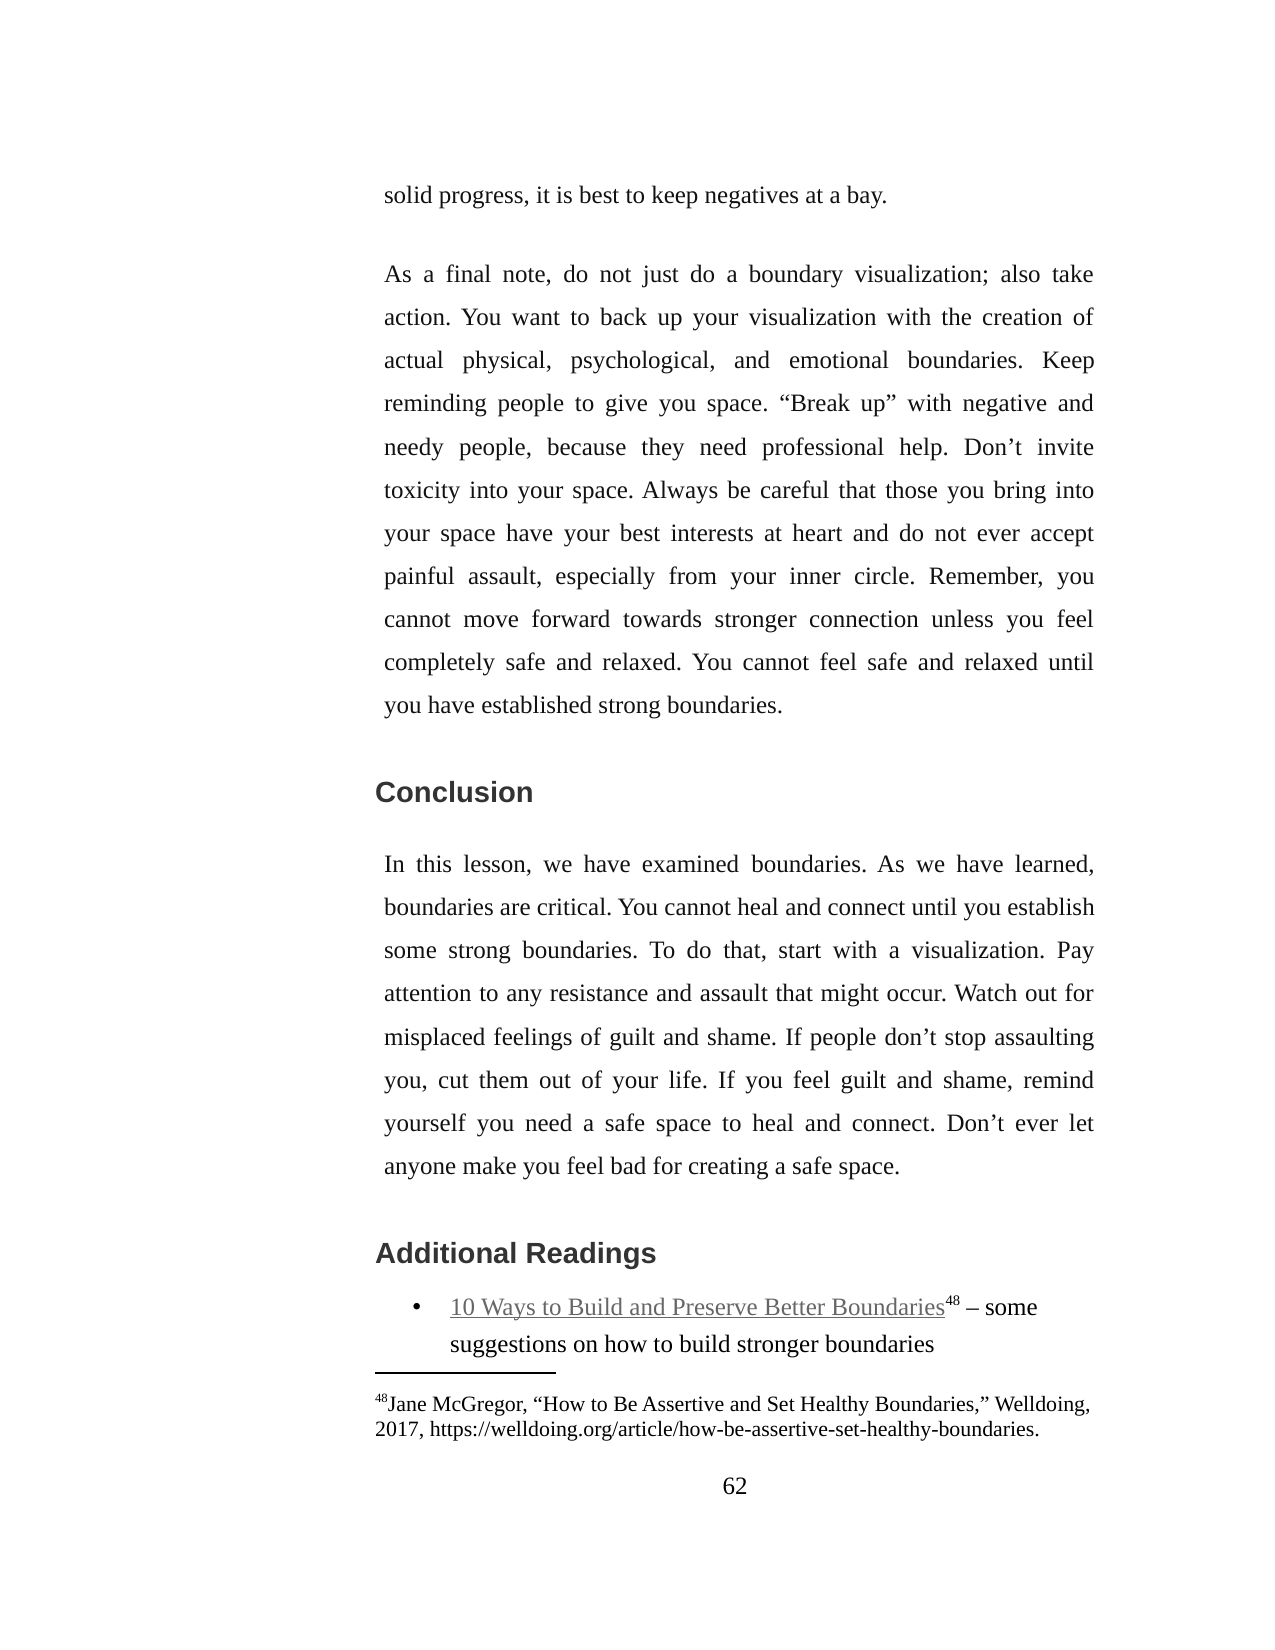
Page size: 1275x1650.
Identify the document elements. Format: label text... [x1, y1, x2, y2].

subtitle Additional Readings [375, 1236, 1095, 1269]
text As a final note, do not just do a boundary visualization; also take action. You want to back up your visualization with the creation of actual physical, psychological, and emotional boundaries. Keep reminding people to give you space. “Break up” with negative and needy people, because they need professional help. Don’t invite toxicity into your space. Always be careful that those you bring into your space have your best interests at heart and do not ever accept painful assault, especially from your inner circle. Remember, you cannot move forward towards stronger connection unless you feel completely safe and relaxed. You cannot feel safe and relaxed until you have established strong boundaries. [384, 259, 1095, 719]
list 10 Ways to Build and Preserve Better Boundaries – some suggestions on how to build stronger boundaries [412, 1292, 1095, 1358]
text solid progress, it is best to keep negatives at a bay. [384, 180, 1095, 209]
subtitle Conclusion [375, 776, 1095, 809]
text In this lesson, we have examined boundaries. As we have learned, boundaries are critical. You cannot heal and connect until you establish some strong boundaries. To do that, start with a visualization. Pay attention to any resistance and assault that might occur. Watch out for misplaced feelings of guilt and shame. If people don’t stop assaulting you, cut them out of your life. If you feel guilt and shame, remind yourself you need a safe space to heal and connect. Don’t ever let anyone make you feel bad for creating a safe space. [384, 849, 1095, 1180]
